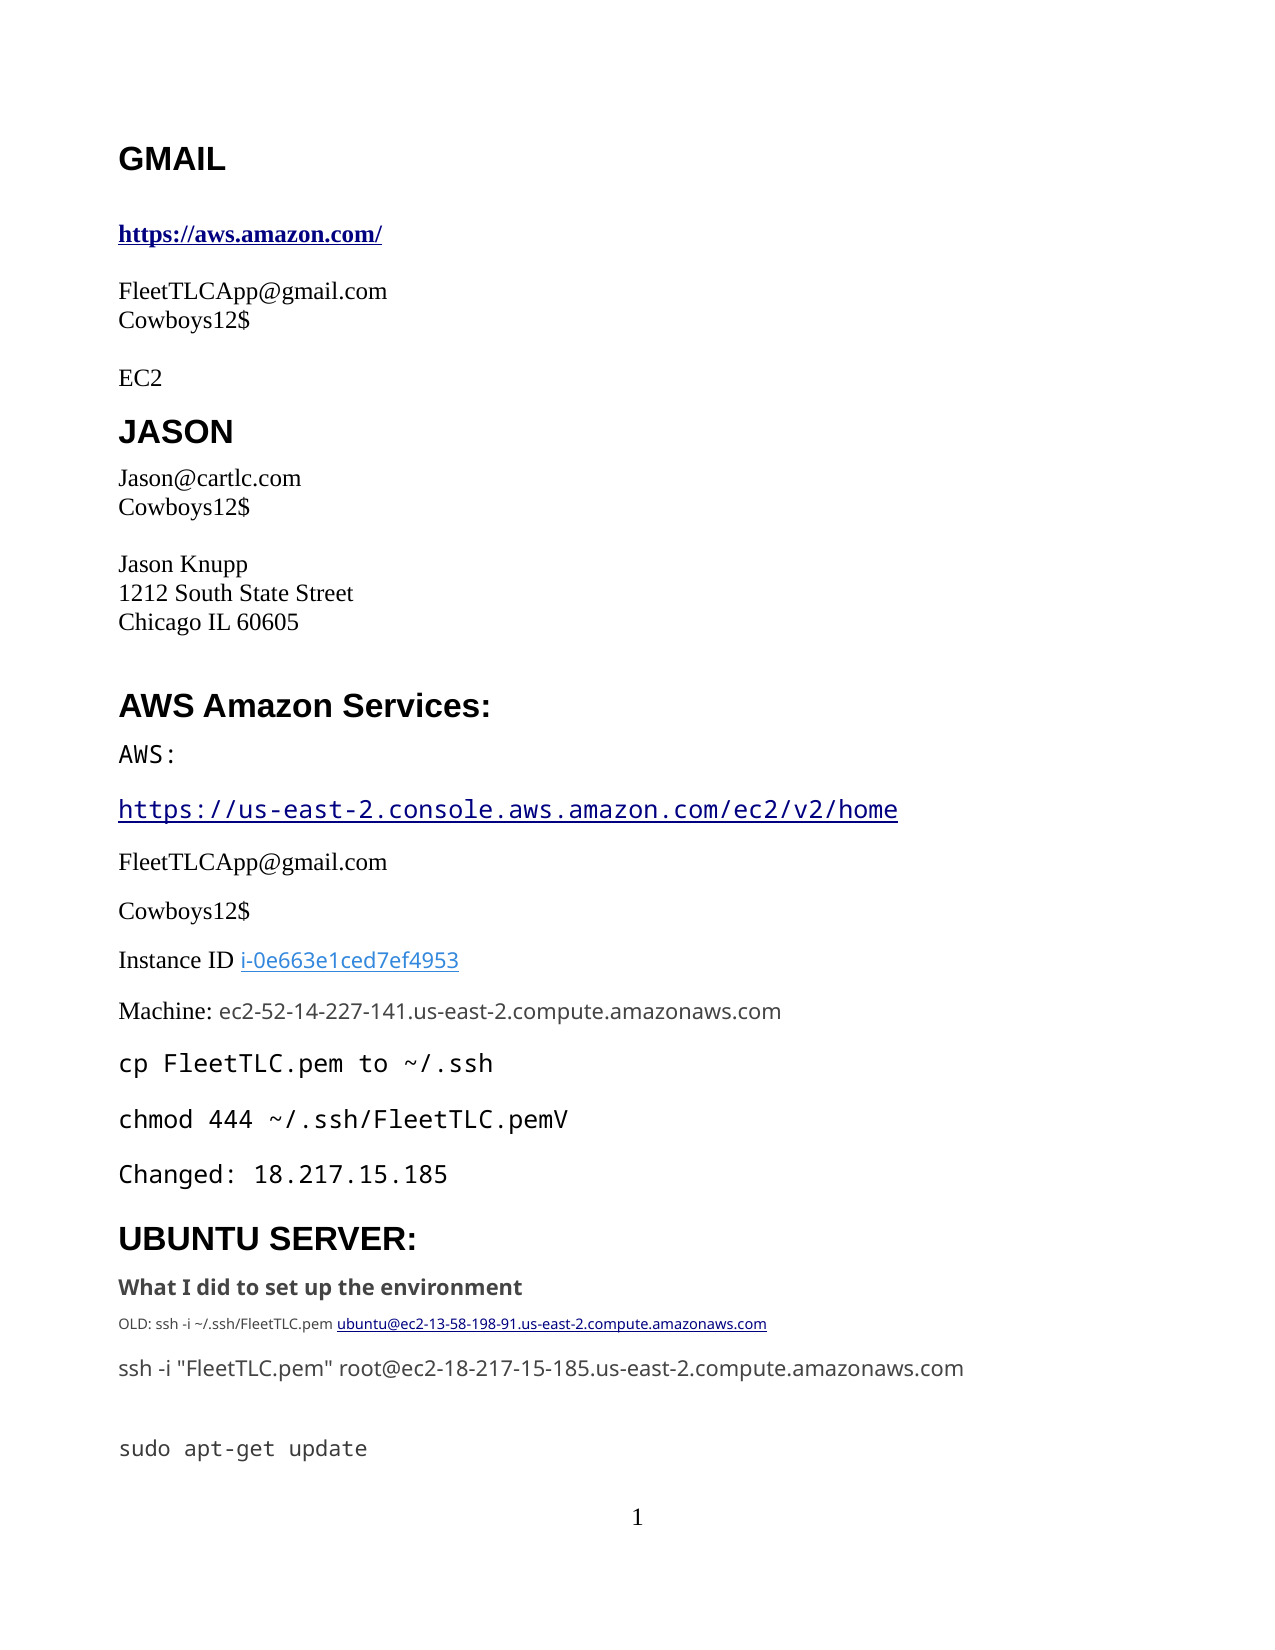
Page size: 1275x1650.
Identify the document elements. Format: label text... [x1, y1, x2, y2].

text Cowboys12$ [118, 896, 1157, 925]
subtitle GMAIL [118, 139, 1157, 178]
text Jason@cartlc.com [118, 463, 1157, 492]
text https://us-east-2.console.aws.amazon.com/ec2/v2/home [118, 792, 1157, 826]
text sudo apt-get update [118, 1433, 1157, 1462]
text Jason Knupp [118, 549, 1157, 578]
subtitle What I did to set up the environment [118, 1272, 1157, 1302]
text OLD: ssh -i ~/.ssh/FleetTLC.pem ubuntu@ec2-13-58-198-91.us-east-2.compute.amazonaws.com [118, 1314, 1157, 1334]
subtitle AWS Amazon Services: [118, 685, 1157, 724]
text chmod 444 ~/.ssh/FleetTLC.pemV [118, 1102, 1157, 1136]
text EC2 [118, 363, 1157, 391]
text https://aws.amazon.com/ [118, 219, 1157, 248]
text Cowboys12$ [118, 492, 1157, 521]
subtitle UBUNTU SERVER: [118, 1219, 1157, 1257]
text cp FleetTLC.pem to ~/.ssh [118, 1046, 1157, 1080]
text ssh -i "FleetTLC.pem" root@ec2-18-217-15-185.us-east-2.compute.amazonaws.com [118, 1353, 1157, 1382]
subtitle JASON [118, 412, 1157, 451]
text Cowboys12$ [118, 305, 1157, 334]
text Chicago IL 60605 [118, 607, 1157, 636]
text Machine: ec2-52-14-227-141.us-east-2.compute.amazonaws.com [118, 996, 1157, 1026]
text FleetTLCApp@gmail.com [118, 847, 1157, 876]
text Changed: 18.217.15.185 [118, 1157, 1157, 1191]
text FleetTLCApp@gmail.com [118, 276, 1157, 305]
text Instance ID i-0e663e1ced7ef4953 [118, 946, 1157, 975]
text AWS: [118, 737, 1157, 771]
text 1212 South State Street [118, 578, 1157, 607]
